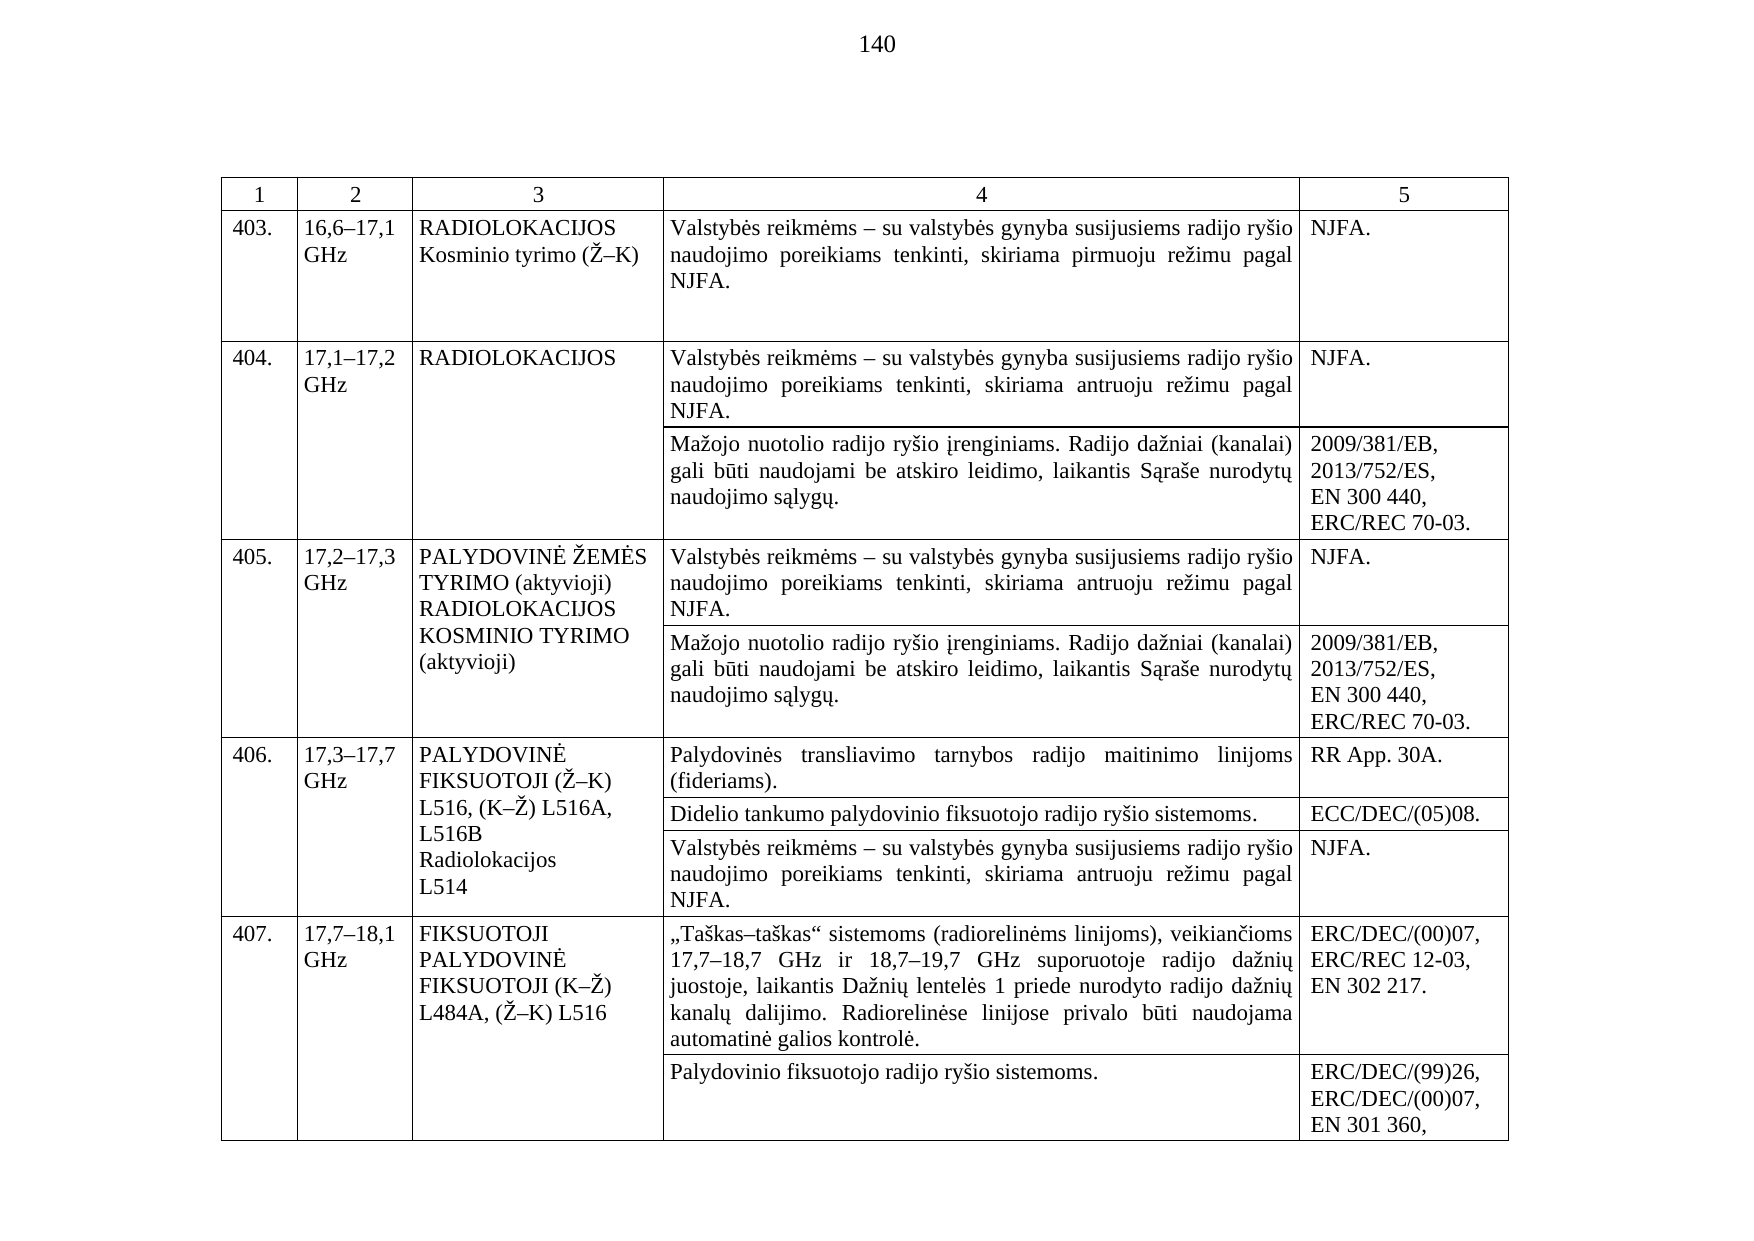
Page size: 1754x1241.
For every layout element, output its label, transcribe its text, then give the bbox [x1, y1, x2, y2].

table_cell NJFA. [1300, 831, 1508, 916]
table_cell ERC/DEC/(99)26, ERC/DEC/(00)07, EN 301 360, [1300, 1055, 1508, 1140]
table_cell 405. [222, 540, 297, 737]
table_header 4 [664, 178, 1299, 210]
table_cell NJFA. [1300, 540, 1508, 625]
table_cell 17,1–17,2 GHz [298, 342, 412, 539]
table_cell Valstybės reikmėms – su valstybės gynyba susijusiems radijo ryšio naudojimo poreikiams tenkinti, skiriama pirmuoju režimu pagal NJFA. [664, 211, 1299, 341]
table_cell Mažojo nuotolio radijo ryšio įrenginiams. Radijo dažniai (kanalai) gali būti naudojami be atskiro leidimo, laikantis Sąraše nurodytų naudojimo sąlygų. [664, 428, 1299, 539]
table_cell Mažojo nuotolio radijo ryšio įrenginiams. Radijo dažniai (kanalai) gali būti naudojami be atskiro leidimo, laikantis Sąraše nurodytų naudojimo sąlygų. [664, 626, 1299, 737]
table_cell FIKSUOTOJI PALYDOVINĖ FIKSUOTOJI (K–Ž) L484A, (Ž–K) L516 [413, 917, 663, 1140]
table_cell Palydovinio fiksuotojo radijo ryšio sistemoms. [664, 1055, 1299, 1140]
table_cell ECC/DEC/(05)08. [1300, 798, 1508, 830]
table_cell PALYDOVINĖ FIKSUOTOJI (Ž–K) L516, (K–Ž) L516A, L516B Radiolokacijos L514 [413, 738, 663, 916]
table_cell Didelio tankumo palydovinio fiksuotojo radijo ryšio sistemoms. [664, 798, 1299, 830]
table_cell „Taškas–taškas“ sistemoms (radiorelinėms linijoms), veikiančioms 17,7–18,7 GHz ir 18,7–19,7 GHz suporuotoje radijo dažnių juostoje, laikantis Dažnių lentelės 1 priede nurodyto radijo dažnių kanalų dalijimo. Radiorelinėse linijose privalo būti naudojama automatinė galios kontrolė. [664, 917, 1299, 1054]
table_cell 404. [222, 342, 297, 539]
table_cell 2009/381/EB, 2013/752/ES, EN 300 440, ERC/REC 70-03. [1300, 626, 1508, 737]
table_header 2 [298, 178, 412, 210]
table_header 3 [413, 178, 663, 210]
table_cell Valstybės reikmėms – su valstybės gynyba susijusiems radijo ryšio naudojimo poreikiams tenkinti, skiriama antruoju režimu pagal NJFA. [664, 540, 1299, 625]
table_cell RADIOLOKACIJOS [413, 342, 663, 539]
table_cell NJFA. [1300, 211, 1508, 341]
table_cell ERC/DEC/(00)07, ERC/REC 12-03, EN 302 217. [1300, 917, 1508, 1054]
table_cell 17,2–17,3 GHz [298, 540, 412, 737]
table_cell NJFA. [1300, 342, 1508, 426]
table_cell 17,7–18,1 GHz [298, 917, 412, 1140]
table_cell Valstybės reikmėms – su valstybės gynyba susijusiems radijo ryšio naudojimo poreikiams tenkinti, skiriama antruoju režimu pagal NJFA. [664, 342, 1299, 426]
table_cell RADIOLOKACIJOS Kosminio tyrimo (Ž–K) [413, 211, 663, 341]
table_cell 16,6–17,1 GHz [298, 211, 412, 341]
table_header 1 [222, 178, 297, 210]
table_cell 407. [222, 917, 297, 1140]
table_header 5 [1300, 178, 1508, 210]
table_cell 403. [222, 211, 297, 341]
table_cell 17,3–17,7 GHz [298, 738, 412, 916]
table_cell RR App. 30A. [1300, 738, 1508, 797]
table_cell Valstybės reikmėms – su valstybės gynyba susijusiems radijo ryšio naudojimo poreikiams tenkinti, skiriama antruoju režimu pagal NJFA. [664, 831, 1299, 916]
table_cell 406. [222, 738, 297, 916]
table_cell PALYDOVINĖ ŽEMĖS TYRIMO (aktyvioji) RADIOLOKACIJOS KOSMINIO TYRIMO (aktyvioji) [413, 540, 663, 737]
table_cell Palydovinės transliavimo tarnybos radijo maitinimo linijoms (fideriams). [664, 738, 1299, 797]
table_cell 2009/381/EB, 2013/752/ES, EN 300 440, ERC/REC 70-03. [1300, 428, 1508, 539]
